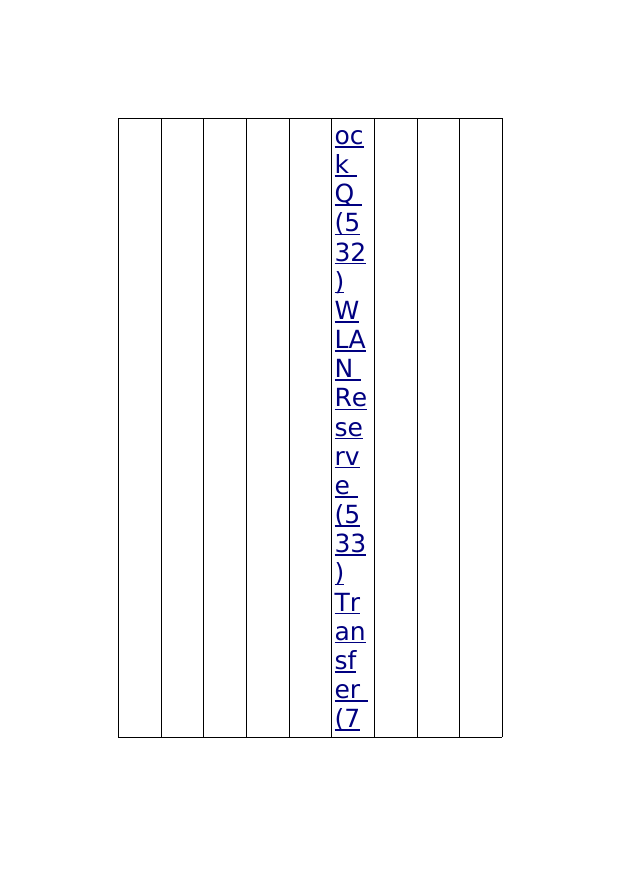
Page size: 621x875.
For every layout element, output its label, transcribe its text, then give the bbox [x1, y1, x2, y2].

table_cell ock Q (532) WLAN Reserve (533) Transfer (7 [332, 119, 374, 737]
table_cell [460, 119, 502, 737]
table_cell [204, 119, 246, 737]
table_cell [247, 119, 289, 737]
table_cell [375, 119, 417, 737]
table_cell [162, 119, 203, 737]
table_cell [290, 119, 331, 737]
table_cell [418, 119, 459, 737]
table_cell [119, 119, 161, 737]
